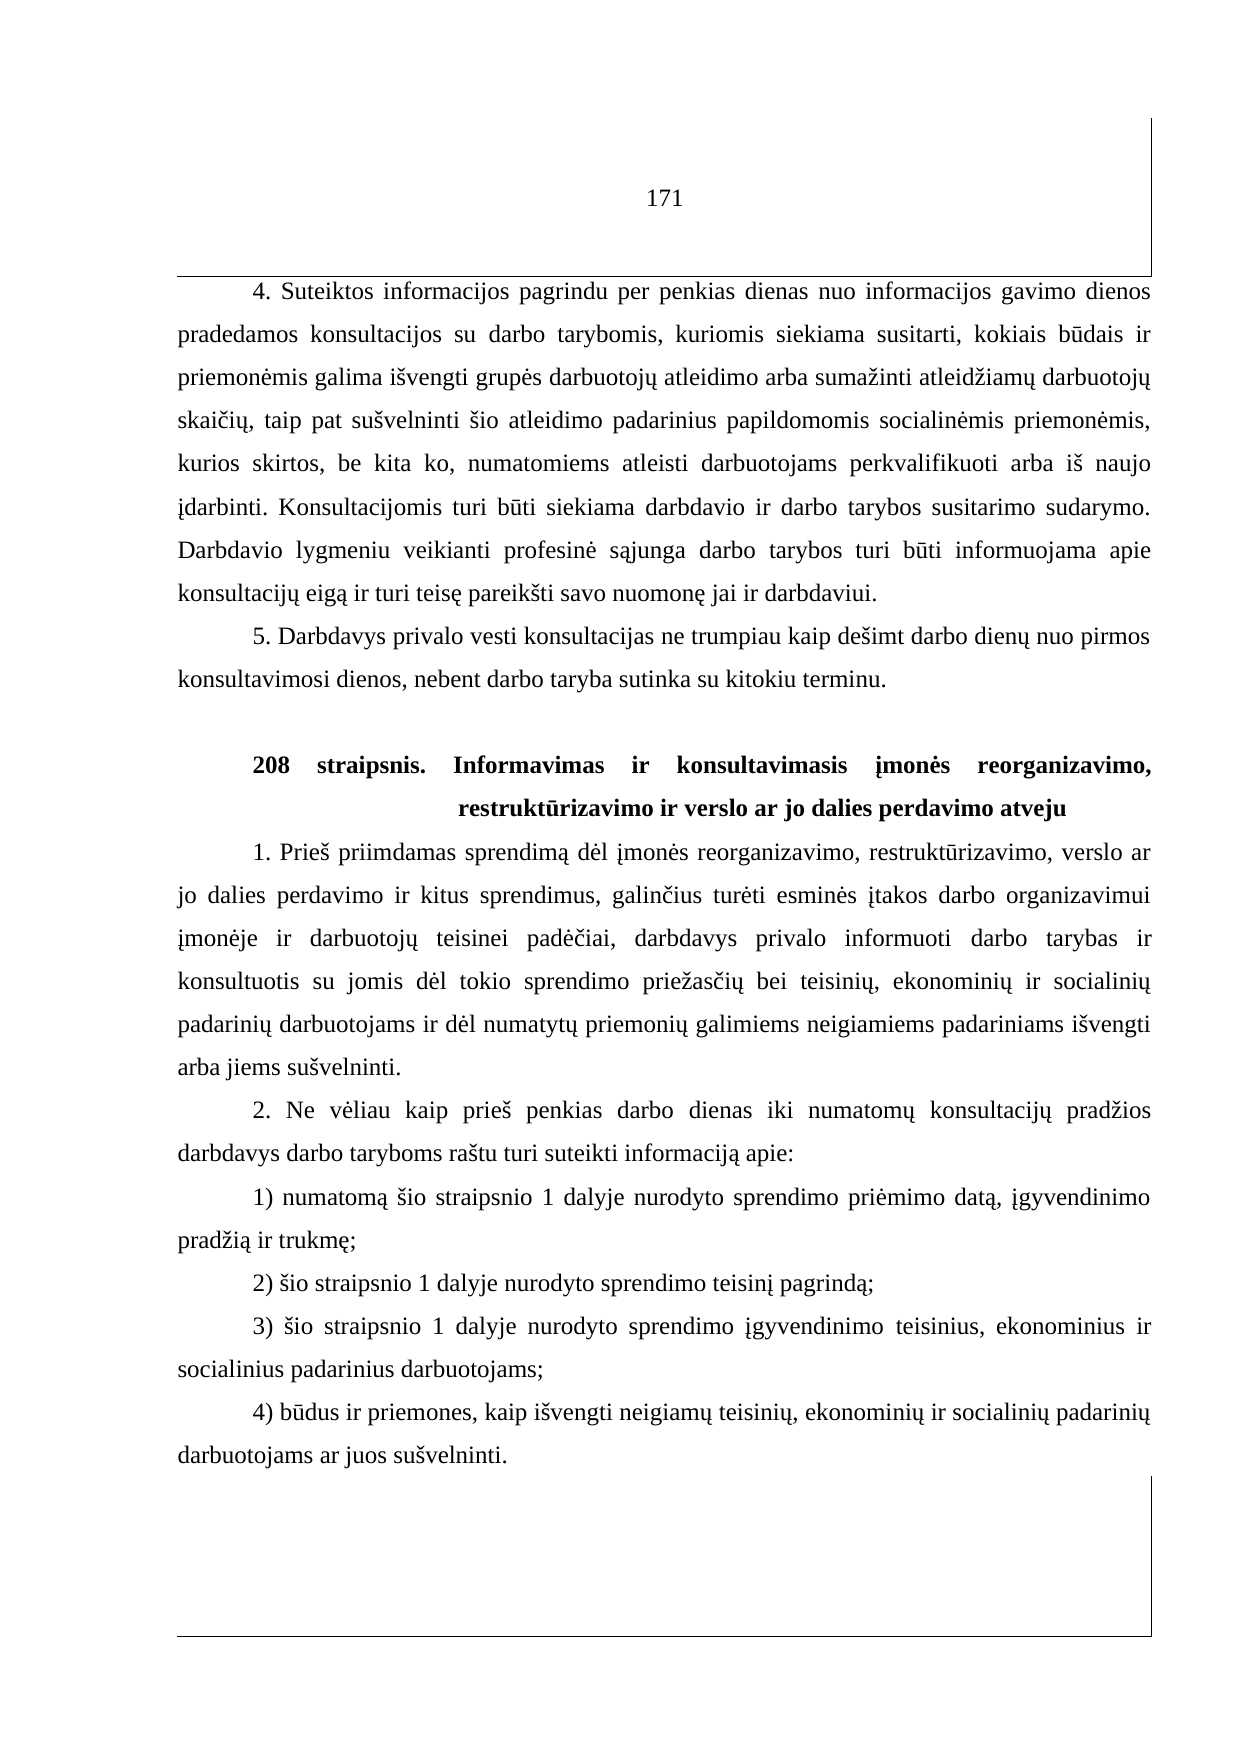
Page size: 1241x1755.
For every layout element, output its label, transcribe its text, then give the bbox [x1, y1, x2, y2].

text 208 straipsnis. Informavimas ir konsultavimasis įmonės reorganizavimo, restruktūrizavimo ir verslo ar jo dalies perdavimo atveju [252, 750, 1152, 822]
text 5. Darbdavys privalo vesti konsultacijas ne trumpiau kaip dešimt darbo dienų nuo pirmos konsultavimosi dienos, nebent darbo taryba sutinka su kitokiu terminu. [177, 621, 1152, 693]
text 2. Ne vėliau kaip prieš penkias darbo dienas iki numatomų konsultacijų pradžios darbdavys darbo taryboms raštu turi suteikti informaciją apie: [177, 1095, 1152, 1167]
text 2) šio straipsnio 1 dalyje nurodyto sprendimo teisinį pagrindą; [177, 1268, 1152, 1297]
text 3) šio straipsnio 1 dalyje nurodyto sprendimo įgyvendinimo teisinius, ekonominius ir socialinius padarinius darbuotojams; [177, 1311, 1152, 1383]
text 1) numatomą šio straipsnio 1 dalyje nurodyto sprendimo priėmimo datą, įgyvendinimo pradžią ir trukmę; [177, 1182, 1152, 1253]
text 1. Prieš priimdamas sprendimą dėl įmonės reorganizavimo, restruktūrizavimo, verslo ar jo dalies perdavimo ir kitus sprendimus, galinčius turėti esminės įtakos darbo organizavimui įmonėje ir darbuotojų teisinei padėčiai, darbdavys privalo informuoti darbo tarybas ir konsultuotis su jomis dėl tokio sprendimo priežasčių bei teisinių, ekonominių ir socialinių padarinių darbuotojams ir dėl numatytų priemonių galimiems neigiamiems padariniams išvengti arba jiems sušvelninti. [177, 837, 1152, 1081]
text 4. Suteiktos informacijos pagrindu per penkias dienas nuo informacijos gavimo dienos pradedamos konsultacijos su darbo tarybomis, kuriomis siekiama susitarti, kokiais būdais ir priemonėmis galima išvengti grupės darbuotojų atleidimo arba sumažinti atleidžiamų darbuotojų skaičių, taip pat sušvelninti šio atleidimo padarinius papildomomis socialinėmis priemonėmis, kurios skirtos, be kita ko, numatomiems atleisti darbuotojams perkvalifikuoti arba iš naujo įdarbinti. Konsultacijomis turi būti siekiama darbdavio ir darbo tarybos susitarimo sudarymo. Darbdavio lygmeniu veikianti profesinė sąjunga darbo tarybos turi būti informuojama apie konsultacijų eigą ir turi teisę pareikšti savo nuomonę jai ir darbdaviui. [177, 276, 1152, 607]
text 4) būdus ir priemones, kaip išvengti neigiamų teisinių, ekonominių ir socialinių padarinių darbuotojams ar juos sušvelninti. [177, 1397, 1152, 1469]
